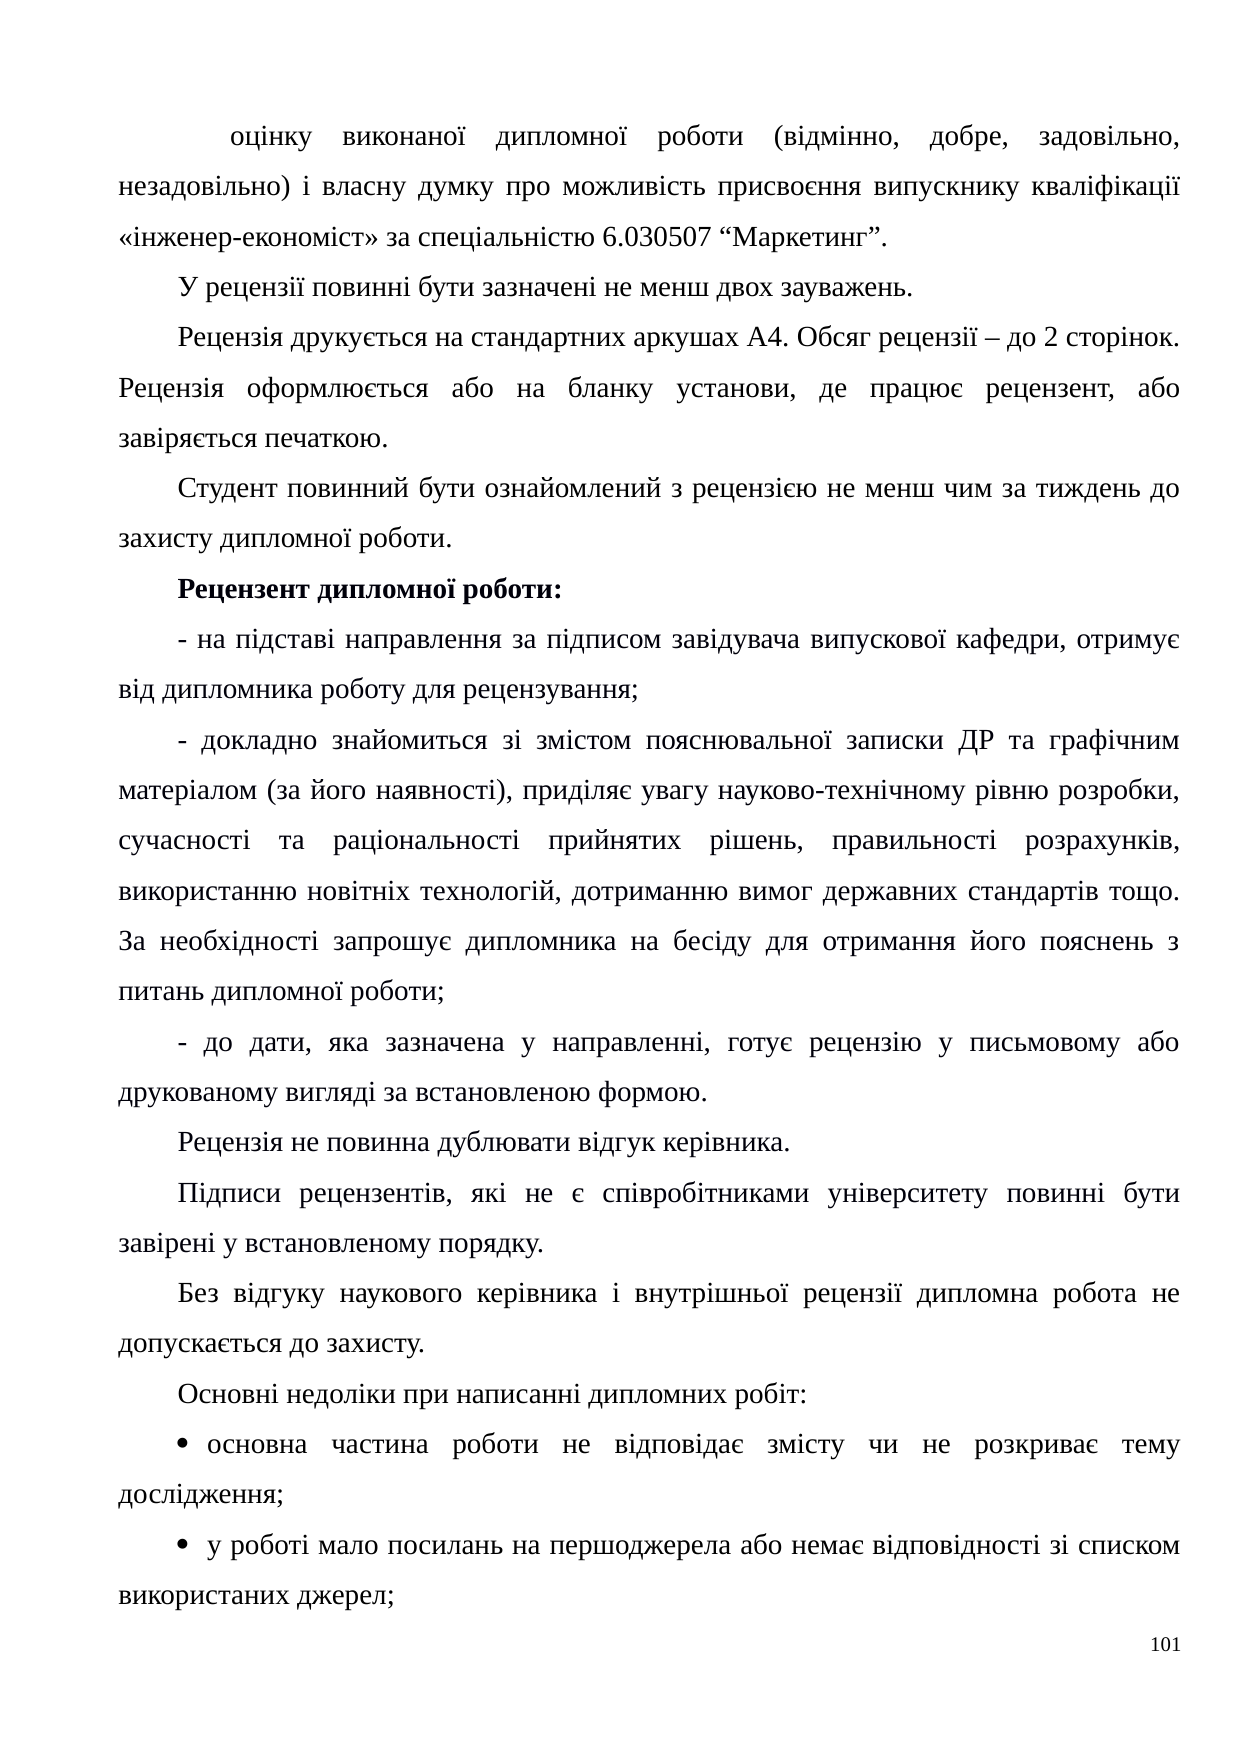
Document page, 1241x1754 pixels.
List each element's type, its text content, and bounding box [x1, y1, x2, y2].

list у роботі мало посилань на першоджерела або немає відповідності зі списком використаних джерел; [118, 1527, 1181, 1611]
text  оцінку виконаної дипломної роботи (відмінно, добре, задовільно, незадовільно) і власну думку про можливість присвоєння випускнику кваліфікації «інженер-економіст» за спеціальністю 6.030507 “Маркетинг”. [118, 118, 1181, 252]
text Без відгуку наукового керівника і внутрішньої рецензії дипломна робота не допускається до захисту. [118, 1275, 1181, 1359]
text Рецензент дипломної роботи: [118, 571, 1181, 604]
list основна частина роботи не відповідає змісту чи не розкриває тему дослідження; [118, 1426, 1181, 1510]
text - докладно знайомиться зі змістом пояснювальної записки ДР та графічним матеріалом (за його наявності), приділяє увагу науково-технічному рівню розробки, сучасності та раціональності прийнятих рішень, правильності розрахунків, використанню новітніх технологій, дотриманню вимог державних стандартів тощо. За необхідності запрошує дипломника на бесіду для отримання його пояснень з питань дипломної роботи; [118, 722, 1181, 1007]
text - на підставі направлення за підписом завідувача випускової кафедри, отримує від дипломника роботу для рецензування; [118, 621, 1181, 705]
text У рецензії повинні бути зазначені не менш двох зауважень. [118, 269, 1181, 303]
text Студент повинний бути ознайомлений з рецензією не менш чим за тиждень до захисту дипломної роботи. [118, 470, 1181, 554]
text Підписи рецензентів, які не є співробітниками університету повинні бути завірені у встановленому порядку. [118, 1175, 1181, 1258]
text Основні недоліки при написанні дипломних робіт: [118, 1376, 1181, 1409]
text Рецензія друкується на стандартних аркушах А4. Обсяг рецензії – до 2 сторінок. Рецензія оформлюється або на бланку установи, де працює рецензент, або завіряється печаткою. [118, 319, 1181, 453]
text Рецензія не повинна дублювати відгук керівника. [118, 1124, 1181, 1158]
text - до дати, яка зазначена у направленні, готує рецензію у письмовому або друкованому вигляді за встановленою формою. [118, 1024, 1181, 1108]
